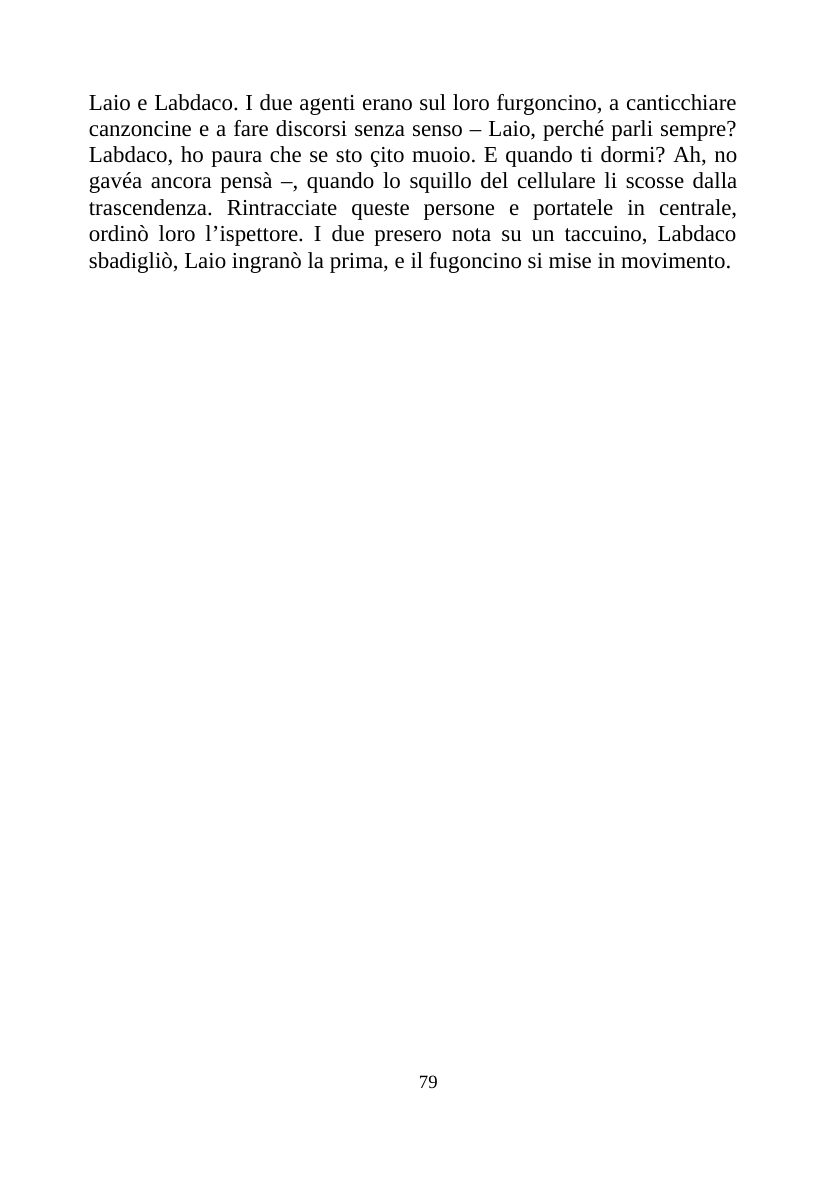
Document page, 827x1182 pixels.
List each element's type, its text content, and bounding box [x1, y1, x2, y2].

text Laio e Labdaco. I due agenti erano sul loro furgoncino, a canticchiare canzoncine e a fare discorsi senza senso ‒ Laio, perché parli sempre? Labdaco, ho paura che se sto çito muoio. E quando ti dormi? Ah, no gavéa ancora pensà ‒, quando lo squillo del cellulare li scosse dalla trascendenza. Rintracciate queste persone e portatele in centrale, ordinò loro l’ispettore. I due presero nota su un taccuino, Labdaco sbadigliò, Laio ingranò la prima, e il fugoncino si mise in movimento. [89, 88, 738, 273]
